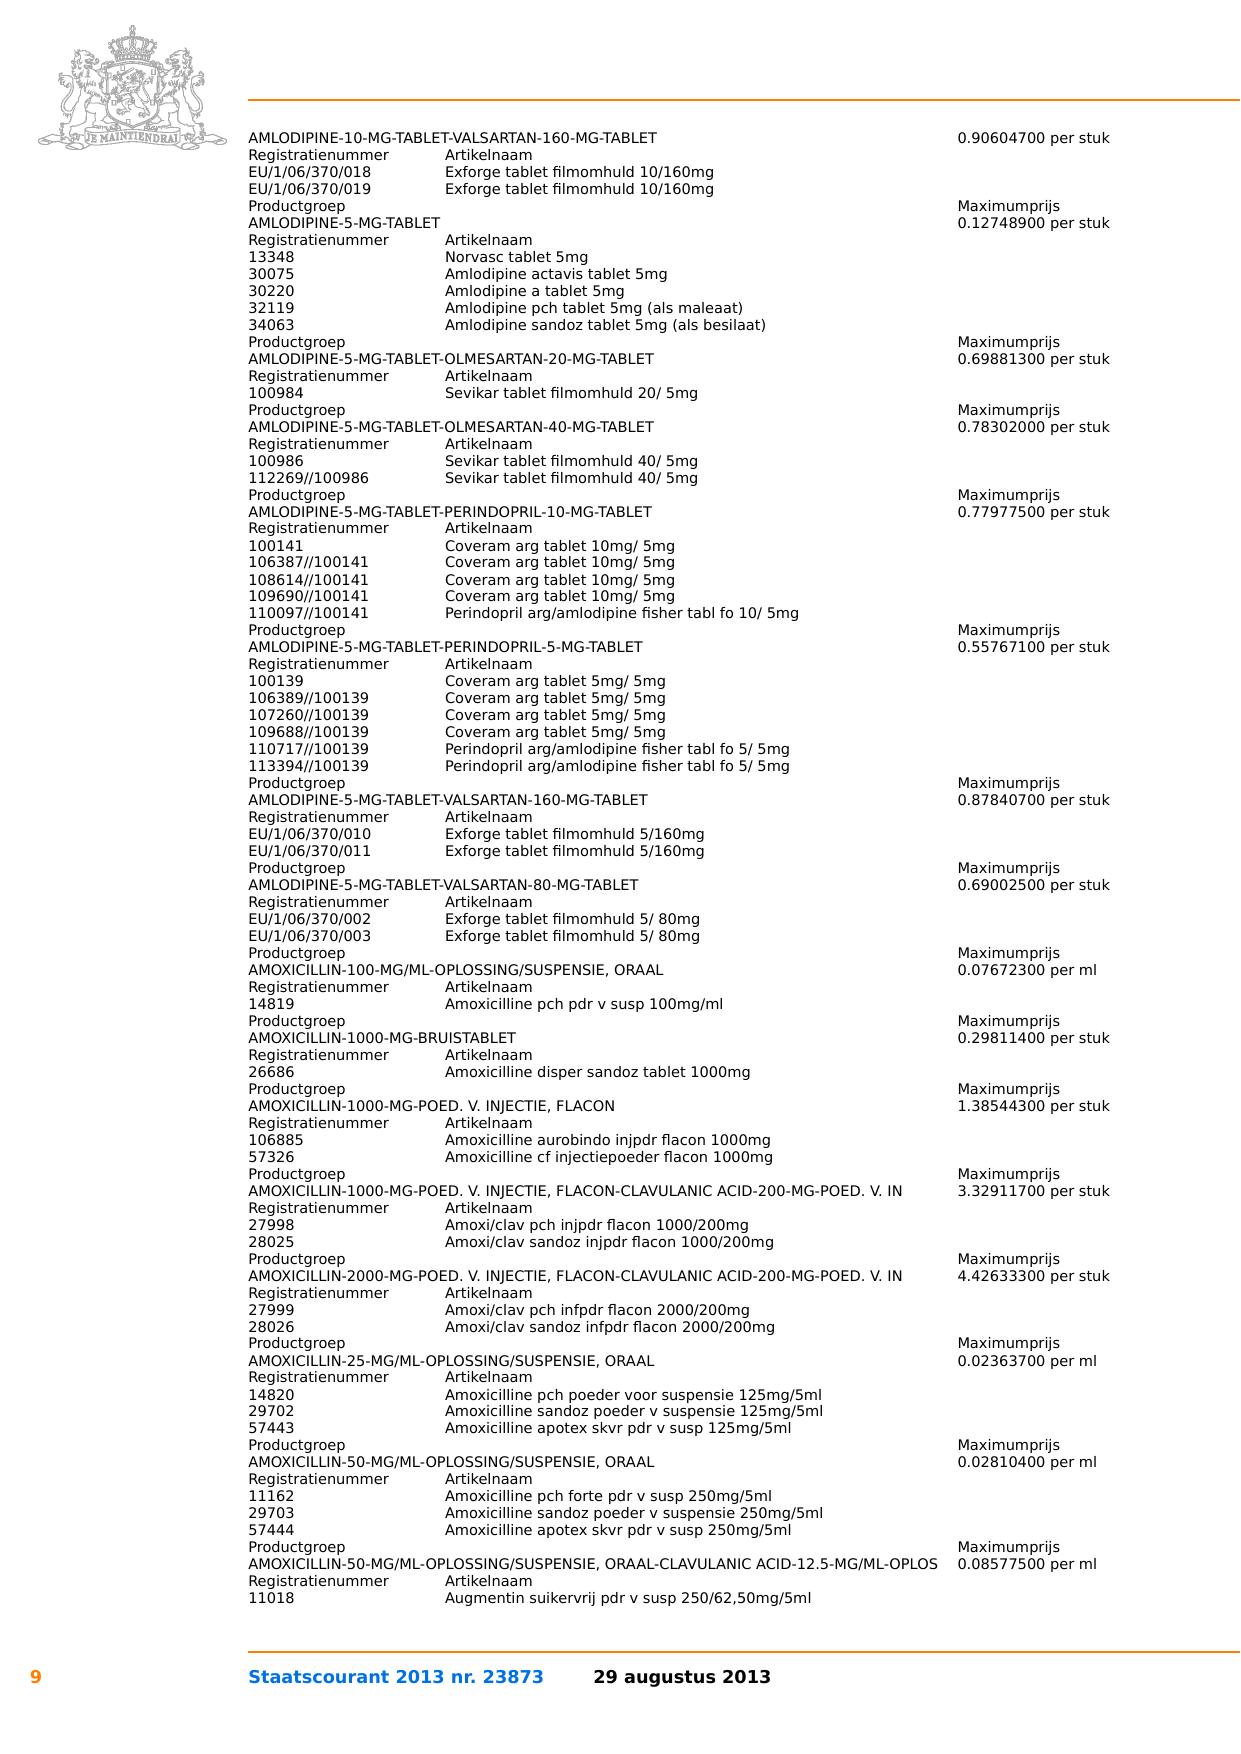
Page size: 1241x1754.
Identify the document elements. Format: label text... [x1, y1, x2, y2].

table_cell Amoxicilline sandoz poeder v suspensie 250mg/5ml [439, 1505, 951, 1522]
table_cell Perindopril arg/amlodipine fisher tabl fo 5/ 5mg [439, 741, 951, 758]
table_cell Productgroep [248, 486, 439, 503]
table_cell 110097//100141 [248, 605, 439, 622]
table_cell Registratienummer [248, 1369, 439, 1386]
table_cell Maximumprijs [951, 622, 1163, 639]
table_cell 109688//100139 [248, 724, 439, 741]
table_cell Artikelnaam [439, 1115, 951, 1132]
table_cell [439, 1437, 951, 1454]
table_cell [439, 1013, 951, 1030]
table_cell Maximumprijs [951, 860, 1163, 877]
table_cell [951, 724, 1163, 741]
table_cell 100141 [248, 538, 439, 554]
table_cell AMLODIPINE-5-MG-TABLET-PERINDOPRIL-5-MG-TABLET [248, 639, 951, 656]
table_cell Coveram arg tablet 10mg/ 5mg [439, 538, 951, 554]
table_cell 0.12748900 per stuk [951, 215, 1163, 232]
table_cell Exforge tablet filmomhuld 5/ 80mg [439, 928, 951, 945]
table_cell Perindopril arg/amlodipine fisher tabl fo 5/ 5mg [439, 758, 951, 775]
table_cell EU/1/06/370/010 [248, 826, 439, 843]
table_cell Registratienummer [248, 1285, 439, 1301]
table_cell AMLODIPINE-5-MG-TABLET-VALSARTAN-160-MG-TABLET [248, 792, 951, 809]
table_cell EU/1/06/370/019 [248, 181, 439, 198]
table_cell 1.38544300 per stuk [951, 1098, 1163, 1115]
table_cell Amlodipine a tablet 5mg [439, 283, 951, 300]
table_cell [951, 1301, 1163, 1318]
table_cell Registratienummer [248, 1200, 439, 1217]
table_cell [439, 945, 951, 962]
table_cell EU/1/06/370/002 [248, 911, 439, 928]
table_cell 109690//100141 [248, 588, 439, 605]
table_cell [951, 266, 1163, 283]
table_cell Artikelnaam [439, 1573, 951, 1590]
table_cell Amlodipine sandoz tablet 5mg (als besilaat) [439, 317, 951, 334]
table_cell [951, 1505, 1163, 1522]
table_cell Productgroep [248, 334, 439, 351]
table_cell Exforge tablet filmomhuld 5/160mg [439, 843, 951, 860]
table_cell 32119 [248, 300, 439, 317]
table_cell Artikelnaam [439, 1471, 951, 1488]
table_cell Amoxicilline pch pdr v susp 100mg/ml [439, 996, 951, 1013]
table_cell Maximumprijs [951, 1166, 1163, 1183]
table_cell Perindopril arg/amlodipine fisher tabl fo 10/ 5mg [439, 605, 951, 622]
table_cell 110717//100139 [248, 741, 439, 758]
table_cell Productgroep [248, 622, 439, 639]
table_cell [439, 486, 951, 503]
table_cell 106885 [248, 1132, 439, 1149]
table_cell [951, 520, 1163, 537]
table_cell [951, 758, 1163, 775]
table_cell Amoxicilline apotex skvr pdr v susp 250mg/5ml [439, 1522, 951, 1539]
table_cell [951, 1403, 1163, 1420]
table_cell Productgroep [248, 1539, 439, 1556]
table_cell [951, 1234, 1163, 1251]
table_cell Coveram arg tablet 10mg/ 5mg [439, 554, 951, 571]
table_cell Registratienummer [248, 979, 439, 996]
table_cell 112269//100986 [248, 470, 439, 486]
table_cell [951, 1047, 1163, 1064]
table_cell Amoxi/clav pch infpdr flacon 2000/200mg [439, 1301, 951, 1318]
table_cell [951, 588, 1163, 605]
table_cell 14820 [248, 1386, 439, 1403]
table_cell AMOXICILLIN-1000-MG-POED. V. INJECTIE, FLACON [248, 1098, 951, 1115]
table_cell [951, 826, 1163, 843]
table_cell Registratienummer [248, 1115, 439, 1132]
table_cell Exforge tablet filmomhuld 5/160mg [439, 826, 951, 843]
table_cell [951, 1217, 1163, 1233]
table_cell [951, 147, 1163, 164]
table_cell Registratienummer [248, 436, 439, 452]
table_cell [951, 1285, 1163, 1301]
table_cell Registratienummer [248, 147, 439, 164]
table_cell 0.78302000 per stuk [951, 419, 1163, 436]
table_cell Artikelnaam [439, 1200, 951, 1217]
table_cell 113394//100139 [248, 758, 439, 775]
table_cell 0.69002500 per stuk [951, 877, 1163, 894]
table_cell Coveram arg tablet 10mg/ 5mg [439, 571, 951, 588]
table_cell [951, 928, 1163, 945]
table_cell [951, 571, 1163, 588]
table_cell Maximumprijs [951, 486, 1163, 503]
table_cell [951, 809, 1163, 826]
table_cell [951, 996, 1163, 1013]
table_cell Coveram arg tablet 10mg/ 5mg [439, 588, 951, 605]
table_cell Artikelnaam [439, 809, 951, 826]
table_cell Amoxicilline aurobindo injpdr flacon 1000mg [439, 1132, 951, 1149]
table_cell 0.55767100 per stuk [951, 639, 1163, 656]
table_cell Productgroep [248, 1013, 439, 1030]
table_cell [951, 690, 1163, 707]
table_cell Productgroep [248, 1437, 439, 1454]
table_cell Amlodipine pch tablet 5mg (als maleaat) [439, 300, 951, 317]
table_cell [439, 1539, 951, 1556]
table_cell Registratienummer [248, 1047, 439, 1064]
table_cell [951, 656, 1163, 673]
table_cell Amoxicilline apotex skvr pdr v susp 125mg/5ml [439, 1420, 951, 1437]
table_cell Productgroep [248, 945, 439, 962]
table_cell AMLODIPINE-5-MG-TABLET-OLMESARTAN-40-MG-TABLET [248, 419, 951, 436]
table_cell Artikelnaam [439, 894, 951, 911]
table_cell Sevikar tablet filmomhuld 40/ 5mg [439, 470, 951, 486]
table_cell [951, 1319, 1163, 1335]
table_cell Productgroep [248, 1335, 439, 1352]
table_cell AMOXICILLIN-2000-MG-POED. V. INJECTIE, FLACON-CLAVULANIC ACID-200-MG-POED. V. IN [248, 1268, 951, 1284]
table_cell EU/1/06/370/003 [248, 928, 439, 945]
table_cell Maximumprijs [951, 945, 1163, 962]
table_cell AMLODIPINE-5-MG-TABLET-VALSARTAN-80-MG-TABLET [248, 877, 951, 894]
table_cell AMOXICILLIN-25-MG/ML-OPLOSSING/SUSPENSIE, ORAAL [248, 1353, 951, 1369]
table_cell 0.07672300 per ml [951, 962, 1163, 979]
table_cell 100986 [248, 453, 439, 469]
table_cell Registratienummer [248, 809, 439, 826]
table_cell Maximumprijs [951, 1013, 1163, 1030]
table_cell Productgroep [248, 1166, 439, 1183]
table_cell Productgroep [248, 1081, 439, 1098]
picture [38, 25, 227, 150]
table_cell Coveram arg tablet 5mg/ 5mg [439, 673, 951, 690]
table_cell Artikelnaam [439, 979, 951, 996]
table_cell [439, 775, 951, 792]
table_cell 27998 [248, 1217, 439, 1233]
table_cell Exforge tablet filmomhuld 10/160mg [439, 164, 951, 181]
table_cell Registratienummer [248, 232, 439, 249]
table_cell Productgroep [248, 775, 439, 792]
table_cell AMOXICILLIN-1000-MG-BRUISTABLET [248, 1030, 951, 1047]
table_cell [951, 1420, 1163, 1437]
table_cell [951, 1488, 1163, 1505]
table_cell Amoxicilline pch forte pdr v susp 250mg/5ml [439, 1488, 951, 1505]
table_cell [951, 164, 1163, 181]
table_cell [951, 249, 1163, 266]
table_cell [951, 300, 1163, 317]
table_cell 28025 [248, 1234, 439, 1251]
table_cell AMLODIPINE-5-MG-TABLET-PERINDOPRIL-10-MG-TABLET [248, 504, 951, 520]
table_cell [951, 1522, 1163, 1539]
table_cell Artikelnaam [439, 656, 951, 673]
table_cell AMOXICILLIN-100-MG/ML-OPLOSSING/SUSPENSIE, ORAAL [248, 962, 951, 979]
table_cell Amoxi/clav pch injpdr flacon 1000/200mg [439, 1217, 951, 1233]
table_cell Registratienummer [248, 1471, 439, 1488]
table_cell Productgroep [248, 1251, 439, 1267]
table_cell 29703 [248, 1505, 439, 1522]
table_cell [439, 860, 951, 877]
table_cell [439, 1335, 951, 1352]
table_cell AMLODIPINE-10-MG-TABLET-VALSARTAN-160-MG-TABLET [248, 130, 951, 147]
table_cell 4.42633300 per stuk [951, 1268, 1163, 1284]
table_cell 0.90604700 per stuk [951, 130, 1163, 147]
table_cell Maximumprijs [951, 1437, 1163, 1454]
table_cell [439, 1166, 951, 1183]
table_cell Amoxicilline pch poeder voor suspensie 125mg/5ml [439, 1386, 951, 1403]
table_cell Amoxicilline sandoz poeder v suspensie 125mg/5ml [439, 1403, 951, 1420]
table_cell AMOXICILLIN-1000-MG-POED. V. INJECTIE, FLACON-CLAVULANIC ACID-200-MG-POED. V. IN [248, 1183, 951, 1199]
table_cell 57326 [248, 1149, 439, 1166]
table_cell Amoxi/clav sandoz infpdr flacon 2000/200mg [439, 1319, 951, 1335]
table_cell Amoxi/clav sandoz injpdr flacon 1000/200mg [439, 1234, 951, 1251]
table_cell [951, 707, 1163, 724]
table_cell Amlodipine actavis tablet 5mg [439, 266, 951, 283]
table_cell EU/1/06/370/011 [248, 843, 439, 860]
table_cell 0.02363700 per ml [951, 1353, 1163, 1369]
table_cell Artikelnaam [439, 520, 951, 537]
table_cell Maximumprijs [951, 1251, 1163, 1267]
table_cell Maximumprijs [951, 334, 1163, 351]
table_cell 0.77977500 per stuk [951, 504, 1163, 520]
table_cell [951, 538, 1163, 554]
table_cell Registratienummer [248, 520, 439, 537]
table_cell [951, 1149, 1163, 1166]
table_cell Norvasc tablet 5mg [439, 249, 951, 266]
table_cell 30220 [248, 283, 439, 300]
table_cell Amoxicilline disper sandoz tablet 1000mg [439, 1064, 951, 1081]
table_cell 106389//100139 [248, 690, 439, 707]
table_cell 57443 [248, 1420, 439, 1437]
table_cell Registratienummer [248, 1573, 439, 1590]
table_cell Artikelnaam [439, 1369, 951, 1386]
table_cell 0.87840700 per stuk [951, 792, 1163, 809]
table_cell 30075 [248, 266, 439, 283]
table_cell Sevikar tablet filmomhuld 40/ 5mg [439, 453, 951, 469]
table_cell Artikelnaam [439, 232, 951, 249]
table_cell Artikelnaam [439, 368, 951, 384]
table_cell Registratienummer [248, 368, 439, 384]
table_cell Coveram arg tablet 5mg/ 5mg [439, 724, 951, 741]
table_cell Artikelnaam [439, 1047, 951, 1064]
table_cell Maximumprijs [951, 1539, 1163, 1556]
table_cell Registratienummer [248, 894, 439, 911]
table_cell Artikelnaam [439, 1285, 951, 1301]
table_cell [951, 1386, 1163, 1403]
table_cell AMOXICILLIN-50-MG/ML-OPLOSSING/SUSPENSIE, ORAAL-CLAVULANIC ACID-12.5-MG/ML-OPLOS [248, 1556, 951, 1573]
table_cell [439, 622, 951, 639]
table_cell Maximumprijs [951, 1081, 1163, 1098]
table_cell Registratienummer [248, 656, 439, 673]
table_cell [951, 1369, 1163, 1386]
table_cell Coveram arg tablet 5mg/ 5mg [439, 690, 951, 707]
table_cell Maximumprijs [951, 198, 1163, 215]
table_cell 11018 [248, 1590, 439, 1607]
table_cell [951, 979, 1163, 996]
table_cell 0.69881300 per stuk [951, 351, 1163, 368]
table_cell EU/1/06/370/018 [248, 164, 439, 181]
table_cell 28026 [248, 1319, 439, 1335]
table_cell [439, 334, 951, 351]
table_cell [951, 1590, 1163, 1607]
table_cell [951, 1115, 1163, 1132]
table_cell [951, 1132, 1163, 1149]
table_cell [951, 1064, 1163, 1081]
table_cell 11162 [248, 1488, 439, 1505]
table_cell 0.02810400 per ml [951, 1454, 1163, 1471]
table_cell [951, 554, 1163, 571]
table_cell 100984 [248, 385, 439, 402]
table_cell [951, 894, 1163, 911]
table_cell Augmentin suikervrij pdr v susp 250/62,50mg/5ml [439, 1590, 951, 1607]
table_cell Maximumprijs [951, 775, 1163, 792]
table_cell [951, 436, 1163, 452]
table_cell AMOXICILLIN-50-MG/ML-OPLOSSING/SUSPENSIE, ORAAL [248, 1454, 951, 1471]
table_cell [951, 385, 1163, 402]
table_cell [951, 317, 1163, 334]
table_cell 26686 [248, 1064, 439, 1081]
table_cell [951, 605, 1163, 622]
table_cell [951, 453, 1163, 469]
table_cell Exforge tablet filmomhuld 5/ 80mg [439, 911, 951, 928]
table_cell 57444 [248, 1522, 439, 1539]
table_cell Sevikar tablet filmomhuld 20/ 5mg [439, 385, 951, 402]
table_cell Productgroep [248, 402, 439, 418]
table_cell [951, 1471, 1163, 1488]
table_cell [951, 1200, 1163, 1217]
table_cell [951, 843, 1163, 860]
table_cell 14819 [248, 996, 439, 1013]
table_cell [951, 368, 1163, 384]
table_cell [951, 673, 1163, 690]
table_cell 0.08577500 per ml [951, 1556, 1163, 1573]
table_cell 108614//100141 [248, 571, 439, 588]
table_cell 3.32911700 per stuk [951, 1183, 1163, 1199]
table_cell 34063 [248, 317, 439, 334]
table_cell [439, 1251, 951, 1267]
table_cell 106387//100141 [248, 554, 439, 571]
table_cell Artikelnaam [439, 436, 951, 452]
table_cell [439, 198, 951, 215]
table_cell 29702 [248, 1403, 439, 1420]
table_cell Artikelnaam [439, 147, 951, 164]
table_cell Maximumprijs [951, 402, 1163, 418]
table_cell [951, 232, 1163, 249]
table_cell [951, 1573, 1163, 1590]
table_cell AMLODIPINE-5-MG-TABLET [248, 215, 951, 232]
table_cell 107260//100139 [248, 707, 439, 724]
table_cell Exforge tablet filmomhuld 10/160mg [439, 181, 951, 198]
table_cell Productgroep [248, 860, 439, 877]
table_cell [951, 470, 1163, 486]
table_cell Maximumprijs [951, 1335, 1163, 1352]
table_cell [439, 402, 951, 418]
table_cell Productgroep [248, 198, 439, 215]
table_cell Amoxicilline cf injectiepoeder flacon 1000mg [439, 1149, 951, 1166]
table_cell Coveram arg tablet 5mg/ 5mg [439, 707, 951, 724]
table_cell [951, 911, 1163, 928]
table_cell 13348 [248, 249, 439, 266]
table_cell [951, 283, 1163, 300]
table_cell [439, 1081, 951, 1098]
table_cell 27999 [248, 1301, 439, 1318]
table_cell 100139 [248, 673, 439, 690]
table_cell AMLODIPINE-5-MG-TABLET-OLMESARTAN-20-MG-TABLET [248, 351, 951, 368]
table_cell 0.29811400 per stuk [951, 1030, 1163, 1047]
table_cell [951, 741, 1163, 758]
table_cell [951, 181, 1163, 198]
